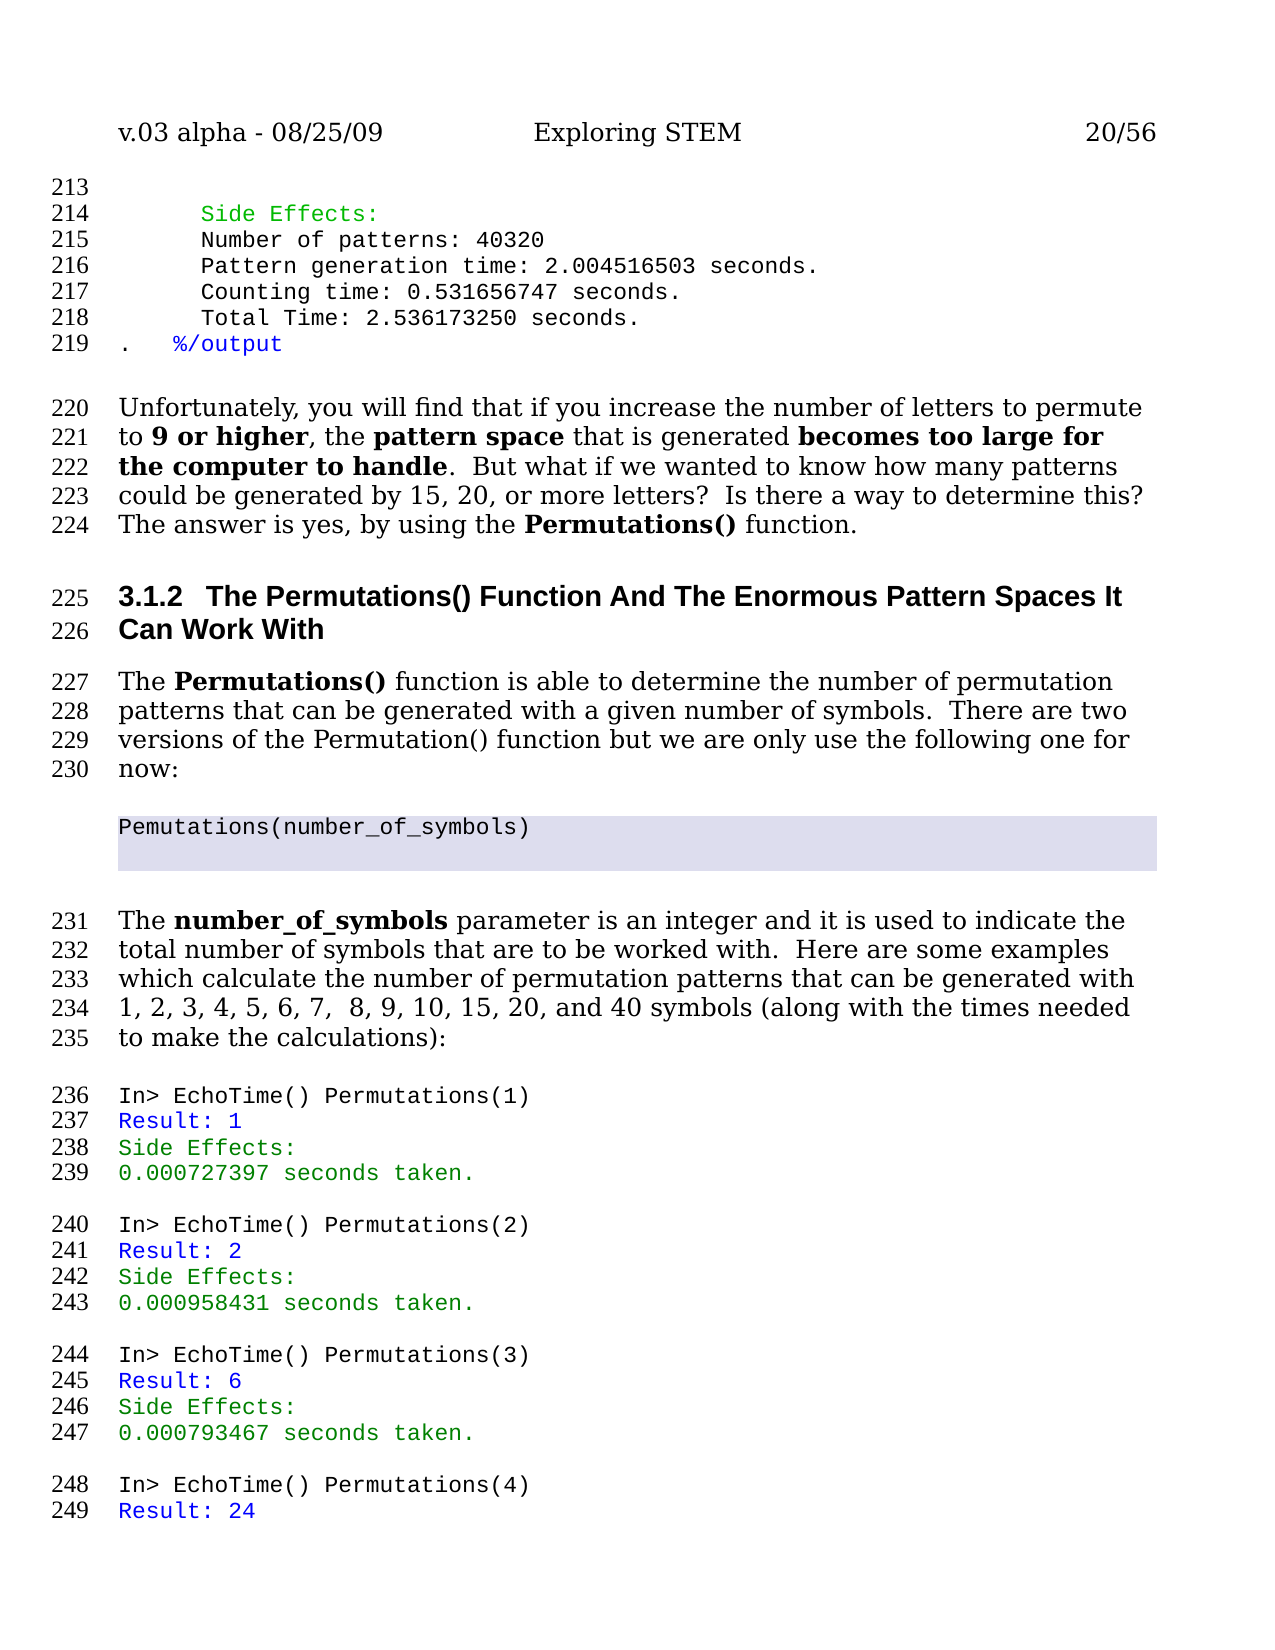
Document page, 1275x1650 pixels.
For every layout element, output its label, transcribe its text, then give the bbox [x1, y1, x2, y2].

text Total Time: 2.536173250 seconds. [118, 306, 1157, 332]
text Result: 1 [118, 1110, 1157, 1136]
text Unfortunately, you will find that if you increase the number of letters to permute to 9 or higher, the pattern space that is generated becomes too large for the computer to handle. But what if we wanted to know how many patterns could be generated by 15, 20, or more letters? Is there a way to determine this? The answer is yes, by using the Permutations() function. [118, 393, 1157, 540]
text In> EchoTime() Permutations(1) [118, 1084, 1157, 1110]
text Counting time: 0.531656747 seconds. [118, 281, 1157, 306]
text 0.000958431 seconds taken. [118, 1291, 1157, 1317]
text Side Effects: [118, 1136, 1157, 1162]
text 0.000793467 seconds taken. [118, 1421, 1157, 1447]
text The Permutations() function is able to determine the number of permutation patterns that can be generated with a given number of symbols. There are two versions of the Permutation() function but we are only use the following one for now: [118, 667, 1157, 784]
text Result: 6 [118, 1369, 1157, 1395]
text Side Effects: [118, 1395, 1157, 1421]
text The number_of_symbols parameter is an integer and it is used to indicate the total number of symbols that are to be worked with. Here are some examples which calculate the number of permutation patterns that can be generated with 1, 2, 3, 4, 5, 6, 7, 8, 9, 10, 15, 20, and 40 symbols (along with the times needed to make the calculations): [118, 906, 1157, 1052]
text 0.000727397 seconds taken. [118, 1162, 1157, 1188]
text Pattern generation time: 2.004516503 seconds. [118, 254, 1157, 281]
text Side Effects: [118, 1266, 1157, 1291]
text . %/output [118, 332, 1157, 358]
subtitle The Permutations() Function And The Enormous Pattern Spaces It Can Work With [118, 579, 1157, 646]
text In> EchoTime() Permutations(2) [118, 1214, 1157, 1239]
text In> EchoTime() Permutations(4) [118, 1473, 1157, 1499]
text In> EchoTime() Permutations(3) [118, 1343, 1157, 1369]
text Number of patterns: 40320 [118, 229, 1157, 254]
text Result: 2 [118, 1239, 1157, 1266]
text Side Effects: [118, 203, 1157, 229]
text Result: 24 [118, 1499, 1157, 1525]
table_header Pemutations(number_of_symbols) [118, 816, 1157, 871]
